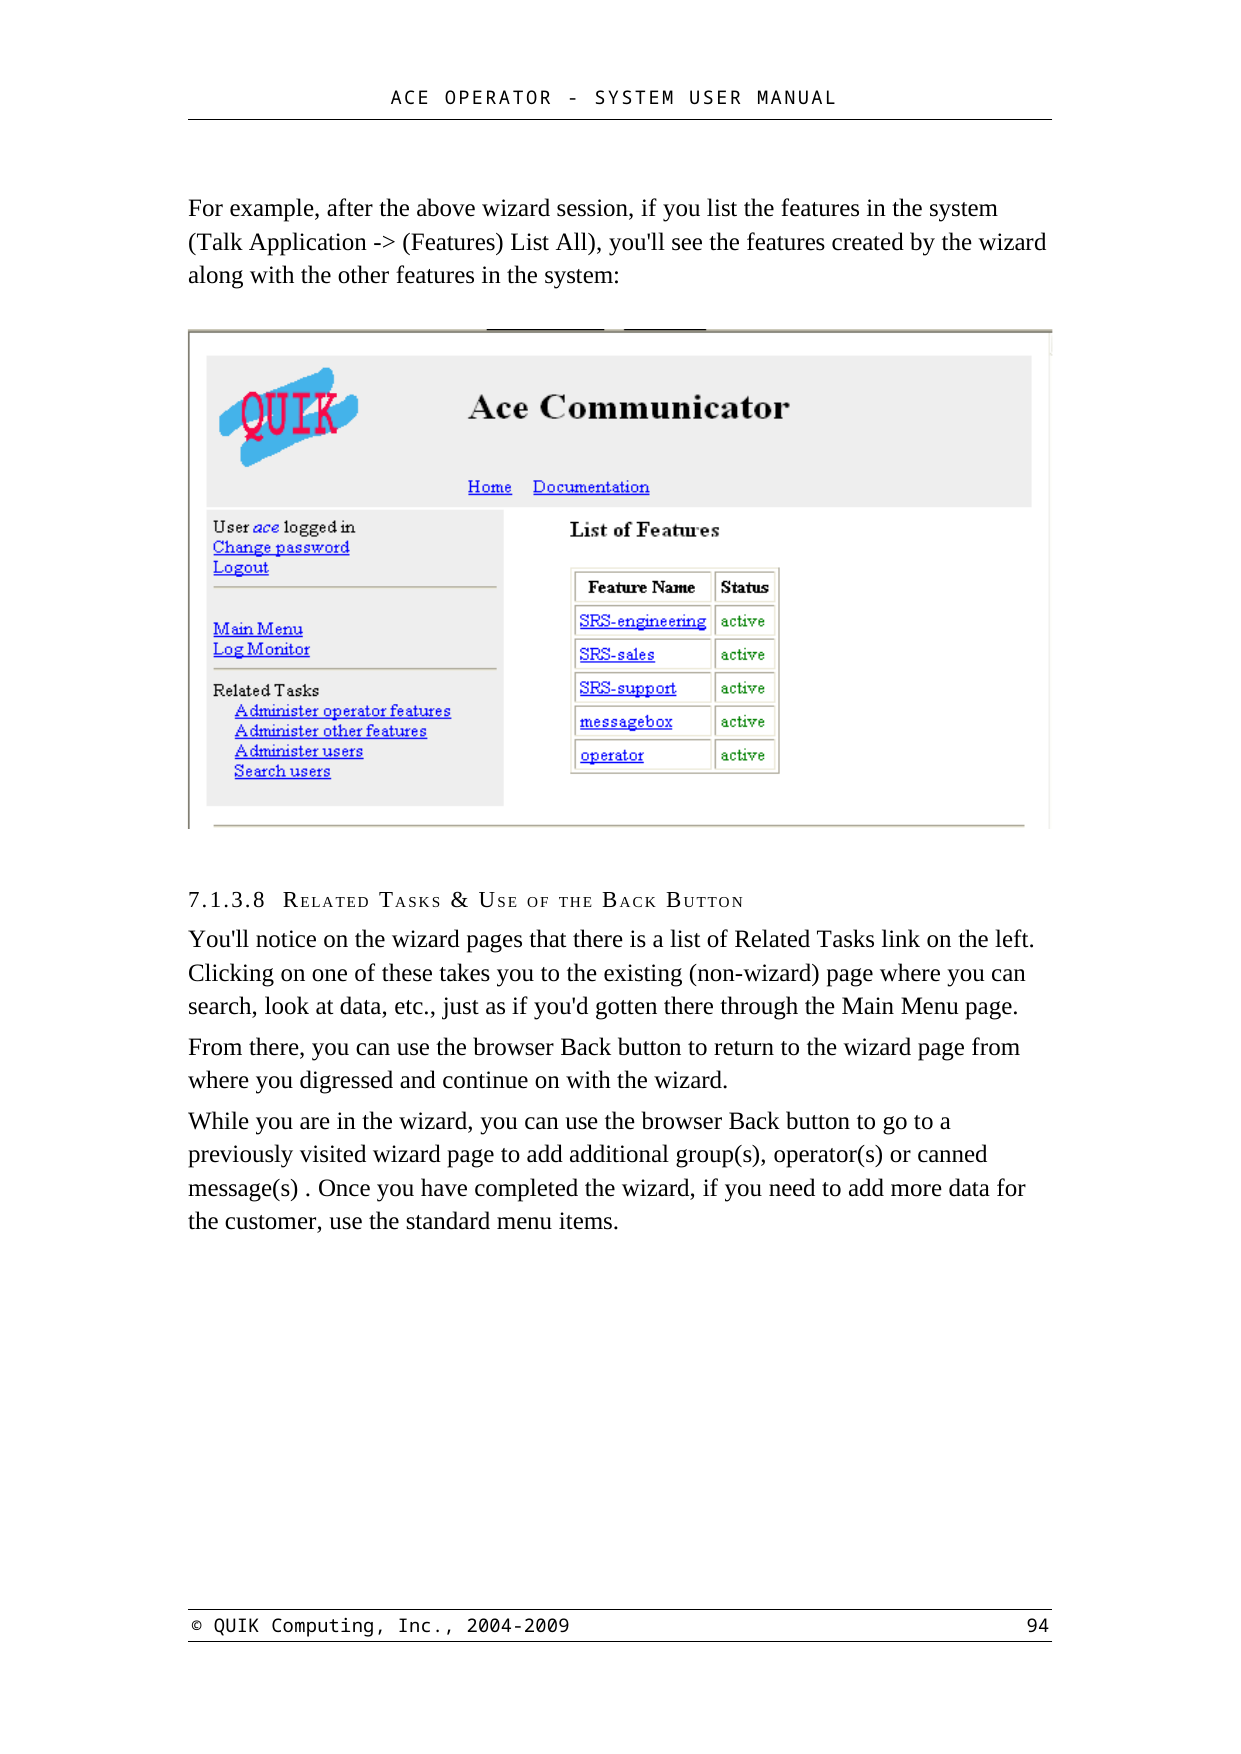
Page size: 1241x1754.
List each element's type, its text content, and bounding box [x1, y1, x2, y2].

text You'll notice on the wizard pages that there is a list of Related Tasks link on the left. Clicking on one of these takes you to the existing (non-wizard) page where you can search, look at data, etc., just as if you'd gotten there through the Main Menu page. [188, 925, 1052, 1020]
picture [187, 329, 1053, 829]
text For example, after the above wizard session, if you list the features in the system (Talk Application -> (Features) List All), you'll see the features created by the wizard along with the other features in the system: [188, 194, 1052, 289]
text While you are in the wizard, you can use the browser Back button to go to a previously visited wizard page to add additional group(s), operator(s) or canned message(s) . Once you have completed the wizard, if you need to add more data for the customer, use the standard menu items. [188, 1107, 1052, 1235]
text From there, you can use the browser Back button to return to the wizard page from where you digressed and continue on with the wizard. [188, 1033, 1052, 1094]
subtitle Related Tasks & Use of the Back Button [188, 887, 1052, 913]
